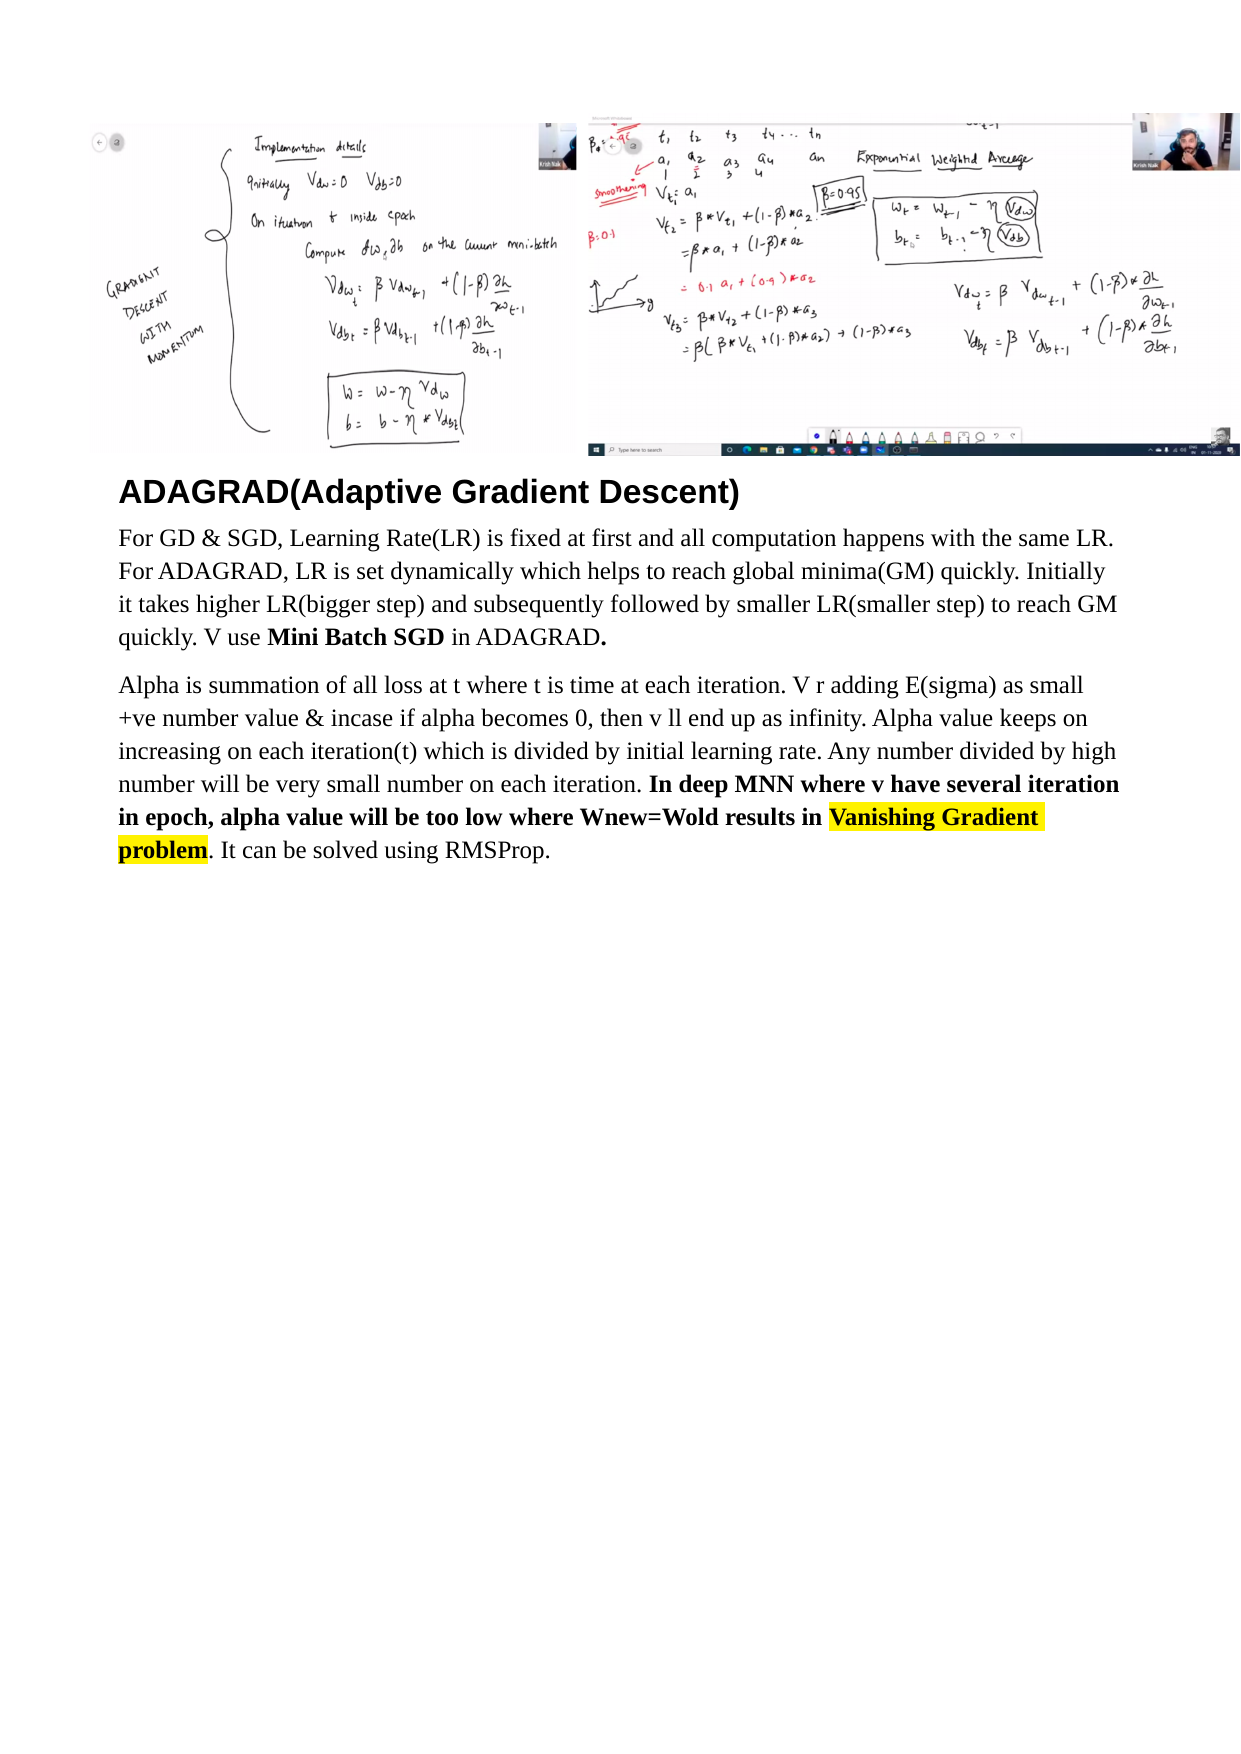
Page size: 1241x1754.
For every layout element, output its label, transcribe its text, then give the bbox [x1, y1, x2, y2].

text Alpha is summation of all loss at t where t is time at each iteration. V r adding E(sigma) as small +ve number value & incase if alpha becomes 0, then v ll end up as infinity. Alpha value keeps on increasing on each iteration(t) which is divided by initial learning rate. Any number divided by high number will be very small number on each iteration. In deep MNN where v have several iteration in epoch, alpha value will be too low where Wnew=Wold results in Vanishing Gradient problem. It can be solved using RMSProp. [118, 670, 1122, 864]
picture [588, 113, 1240, 456]
text For GD & SGD, Learning Rate(LR) is fixed at first and all computation happens with the same LR. For ADAGRAD, LR is set dynamically which helps to reach global minima(GM) quickly. Initially it takes higher LR(bigger step) and subsequently followed by smaller LR(smaller step) to reach GM quickly. V use Mini Batch SGD in ADAGRAD. [118, 523, 1122, 651]
picture [88, 123, 577, 453]
subtitle ADAGRAD(Adaptive Gradient Descent) [118, 472, 1122, 511]
